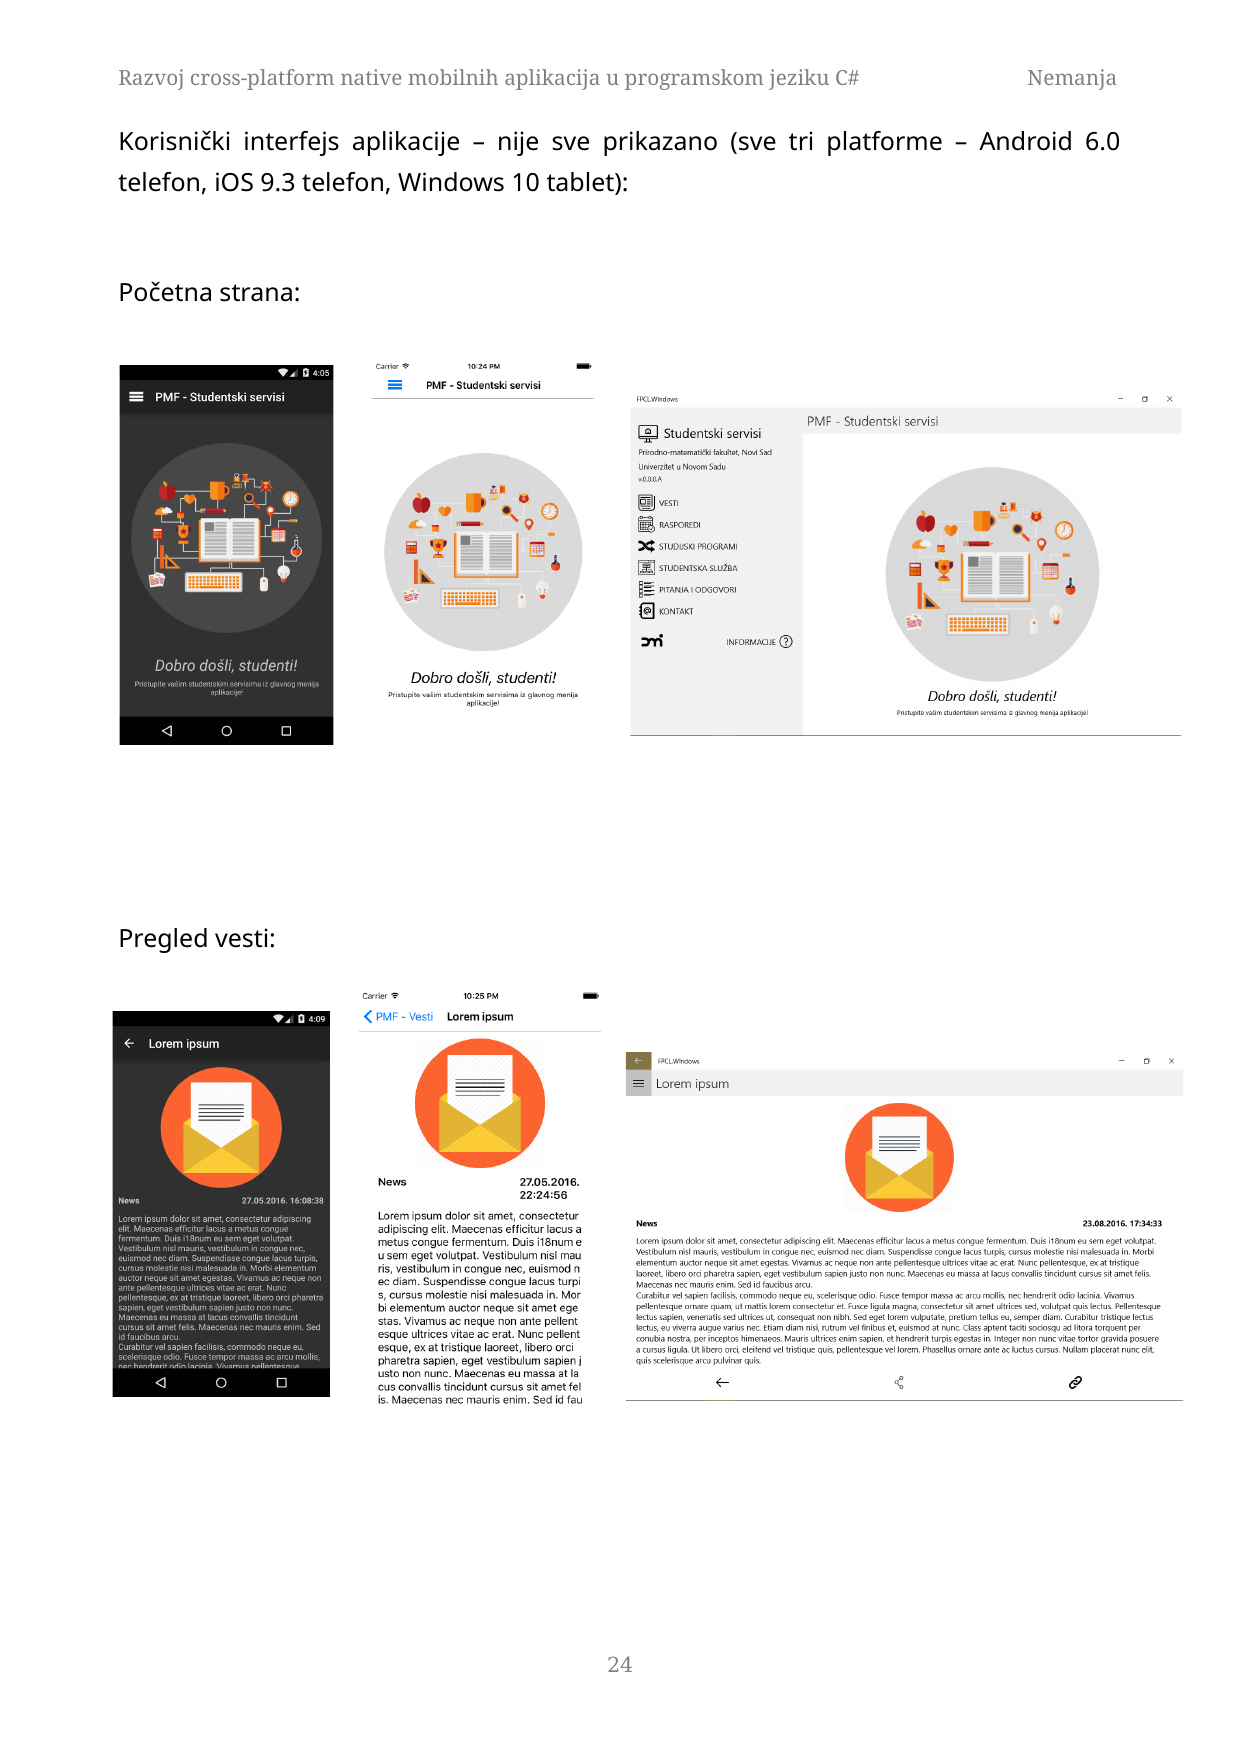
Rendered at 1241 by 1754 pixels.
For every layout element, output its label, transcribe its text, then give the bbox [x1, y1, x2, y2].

picture [372, 360, 594, 755]
picture [119, 365, 334, 745]
picture [630, 390, 1182, 736]
picture [112, 1011, 330, 1397]
text Korisnički interfejs aplikacije – nije sve prikazano (sve tri platforme – Android 6.0 telefon, iOS 9.3 telefon, Windows 10 tablet): [118, 123, 1122, 198]
picture [358, 989, 602, 1421]
text Pregled vesti: [118, 921, 1122, 954]
picture [625, 1052, 1184, 1401]
text Početna strana: [118, 275, 1122, 309]
